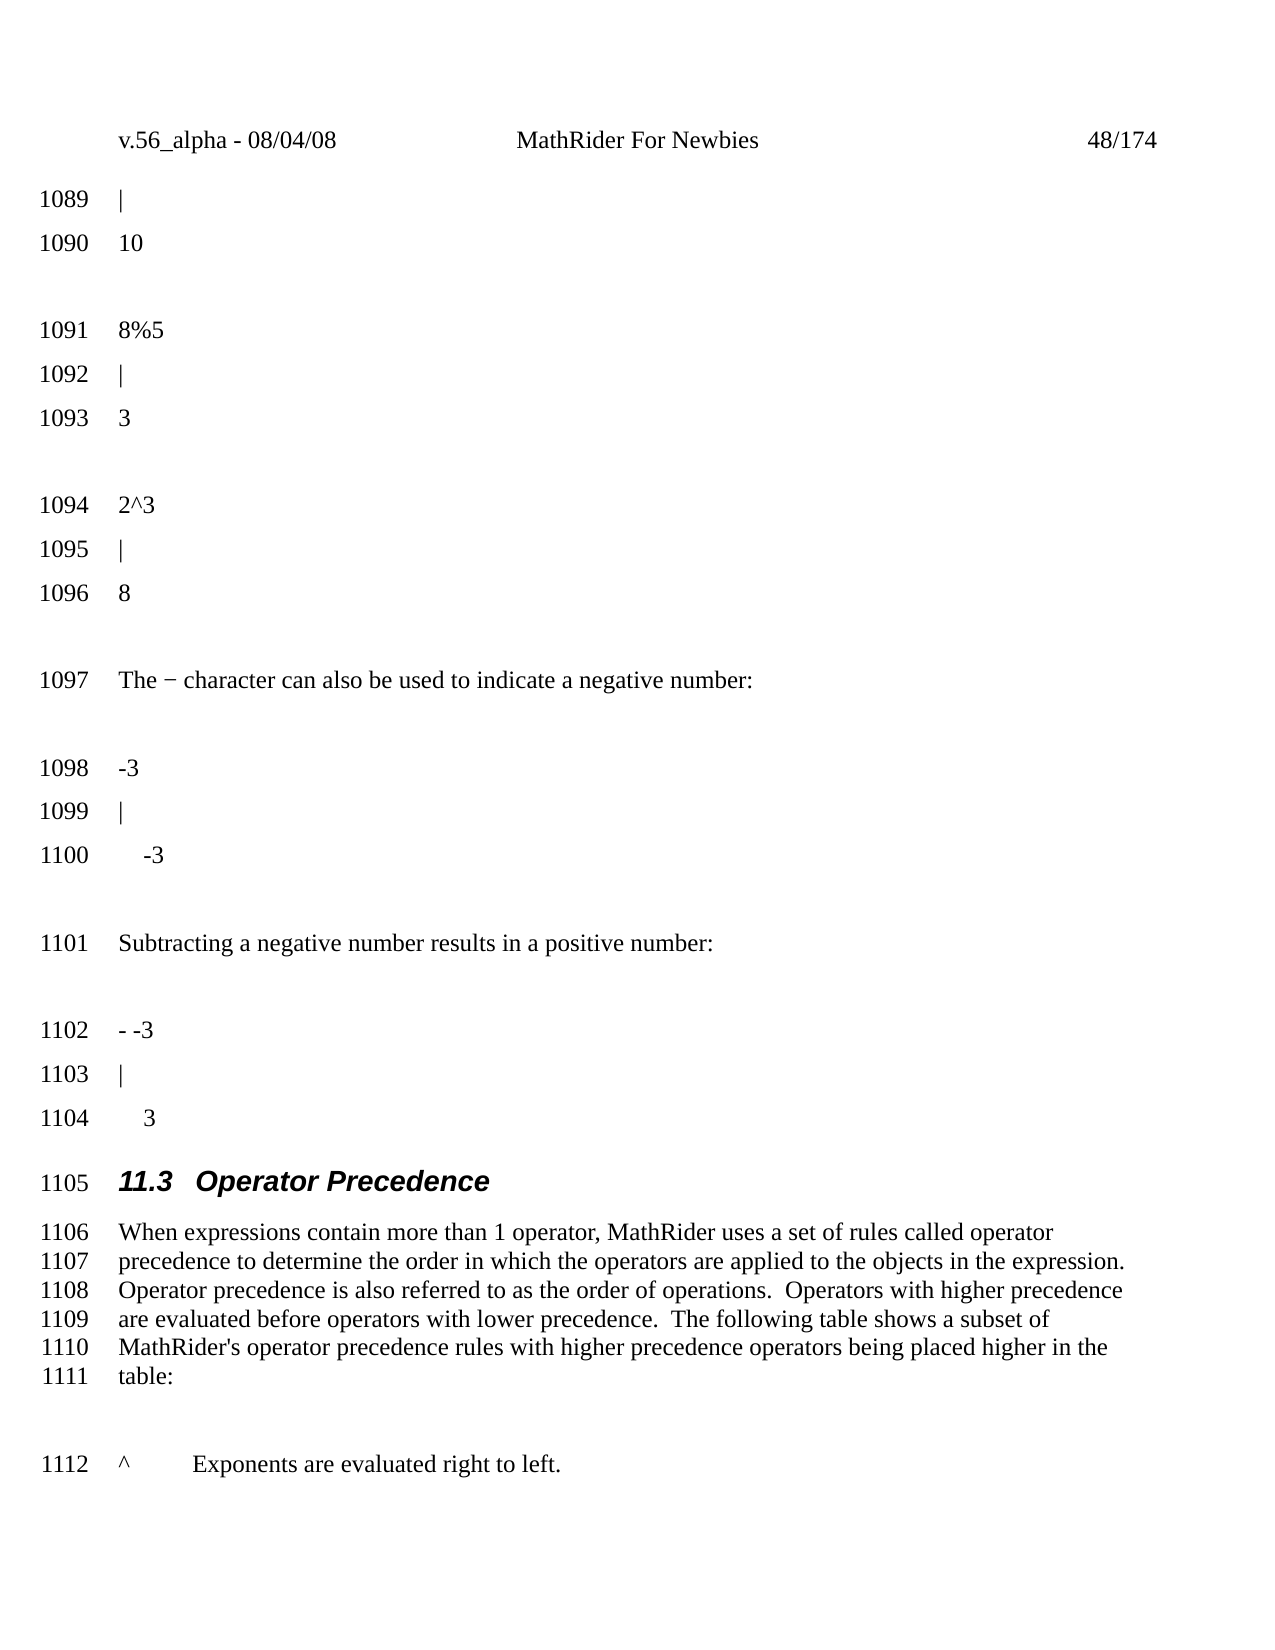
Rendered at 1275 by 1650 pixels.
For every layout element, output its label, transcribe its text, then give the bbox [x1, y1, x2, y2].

text Subtracting a negative number results in a positive number: [118, 928, 1157, 956]
text | [118, 359, 1157, 388]
text 3 [118, 403, 1157, 431]
text -3 [118, 753, 1157, 781]
text | [118, 1059, 1157, 1088]
text | [118, 534, 1157, 563]
text - -3 [118, 1015, 1157, 1044]
text 8%5 [118, 315, 1157, 344]
text ^ Exponents are evaluated right to left. [118, 1449, 1157, 1477]
text 8 [118, 578, 1157, 606]
text 2^3 [118, 490, 1157, 519]
text When expressions contain more than 1 operator, MathRider uses a set of rules called operator precedence to determine the order in which the operators are applied to the objects in the expression. Operator precedence is also referred to as the order of operations. Operators with higher precedence are evaluated before operators with lower precedence. The following table shows a subset of MathRider's operator precedence rules with higher precedence operators being placed higher in the table: [118, 1217, 1157, 1390]
text | [118, 184, 1157, 213]
text | [118, 796, 1157, 825]
subtitle Operator Precedence [118, 1164, 1157, 1197]
text The − character can also be used to indicate a negative number: [118, 665, 1157, 694]
text -3 [118, 840, 1157, 869]
text 3 [118, 1103, 1157, 1131]
text 10 [118, 228, 1157, 256]
